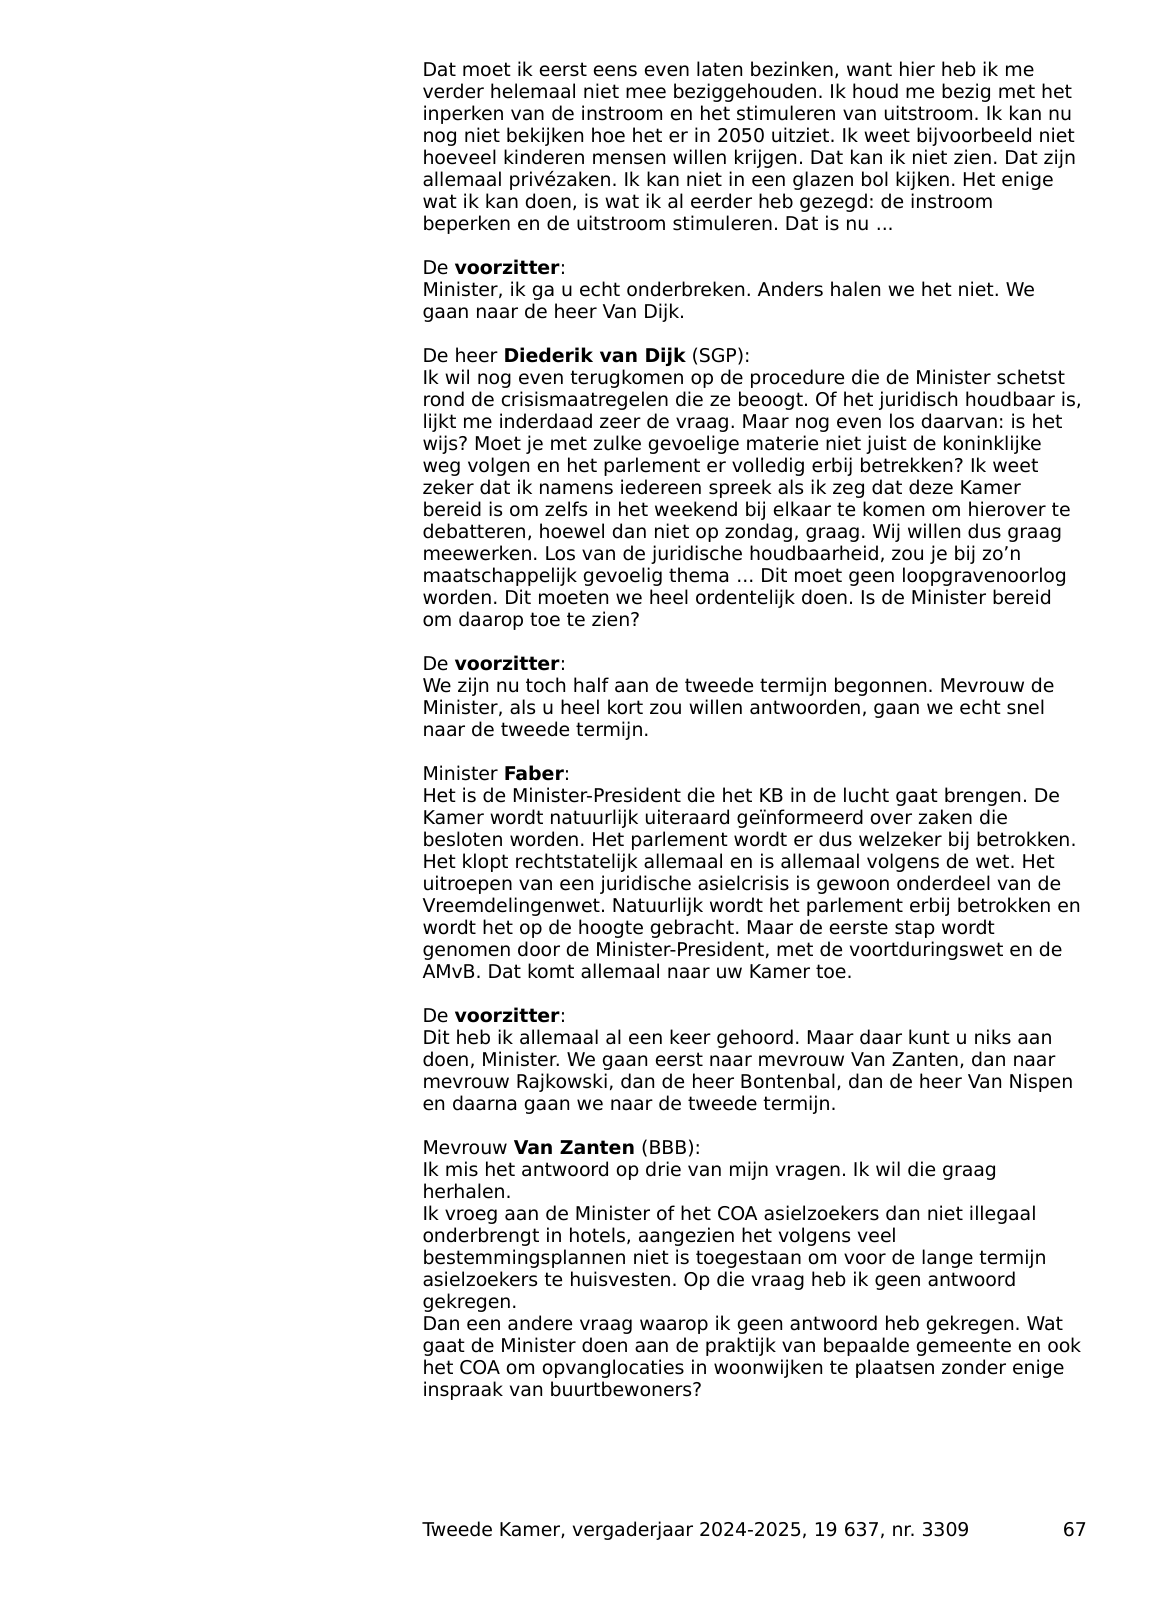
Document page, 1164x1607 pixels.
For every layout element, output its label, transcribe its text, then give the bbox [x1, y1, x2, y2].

text Mevrouw Van Zanten (BBB): [422, 1137, 1087, 1159]
text Dan een andere vraag waarop ik geen antwoord heb gekregen. Wat gaat de Minister doen aan de praktijk van bepaalde gemeente en ook het COA om opvanglocaties in woonwijken te plaatsen zonder enige inspraak van buurtbewoners? [422, 1313, 1087, 1401]
text We zijn nu toch half aan de tweede termijn begonnen. Mevrouw de Minister, als u heel kort zou willen antwoorden, gaan we echt snel naar de tweede termijn. [422, 675, 1087, 741]
text Dat moet ik eerst eens even laten bezinken, want hier heb ik me verder helemaal niet mee beziggehouden. Ik houd me bezig met het inperken van de instroom en het stimuleren van uitstroom. Ik kan nu nog niet bekijken hoe het er in 2050 uitziet. Ik weet bijvoorbeeld niet hoeveel kinderen mensen willen krijgen. Dat kan ik niet zien. Dat zijn allemaal privézaken. Ik kan niet in een glazen bol kijken. Het enige wat ik kan doen, is wat ik al eerder heb gezegd: de instroom beperken en de uitstroom stimuleren. Dat is nu ... [422, 59, 1087, 235]
text De voorzitter: [422, 1005, 1087, 1027]
text Ik vroeg aan de Minister of het COA asielzoekers dan niet illegaal onderbrengt in hotels, aangezien het volgens veel bestemmingsplannen niet is toegestaan om voor de lange termijn asielzoekers te huisvesten. Op die vraag heb ik geen antwoord gekregen. [422, 1203, 1087, 1313]
text De voorzitter: [422, 653, 1087, 675]
text De heer Diederik van Dijk (SGP): [422, 345, 1087, 367]
text Ik mis het antwoord op drie van mijn vragen. Ik wil die graag herhalen. [422, 1159, 1087, 1203]
text Dit heb ik allemaal al een keer gehoord. Maar daar kunt u niks aan doen, Minister. We gaan eerst naar mevrouw Van Zanten, dan naar mevrouw Rajkowski, dan de heer Bontenbal, dan de heer Van Nispen en daarna gaan we naar de tweede termijn. [422, 1027, 1087, 1115]
text De voorzitter: [422, 257, 1087, 279]
text Minister Faber: [422, 763, 1087, 785]
text Ik wil nog even terugkomen op de procedure die de Minister schetst rond de crisismaatregelen die ze beoogt. Of het juridisch houdbaar is, lijkt me inderdaad zeer de vraag. Maar nog even los daarvan: is het wijs? Moet je met zulke gevoelige materie niet juist de koninklijke weg volgen en het parlement er volledig erbij betrekken? Ik weet zeker dat ik namens iedereen spreek als ik zeg dat deze Kamer bereid is om zelfs in het weekend bij elkaar te komen om hierover te debatteren, hoewel dan niet op zondag, graag. Wij willen dus graag meewerken. Los van de juridische houdbaarheid, zou je bij zo’n maatschappelijk gevoelig thema ... Dit moet geen loopgravenoorlog worden. Dit moeten we heel ordentelijk doen. Is de Minister bereid om daarop toe te zien? [422, 367, 1087, 631]
text Het is de Minister-President die het KB in de lucht gaat brengen. De Kamer wordt natuurlijk uiteraard geïnformeerd over zaken die besloten worden. Het parlement wordt er dus welzeker bij betrokken. Het klopt rechtstatelijk allemaal en is allemaal volgens de wet. Het uitroepen van een juridische asielcrisis is gewoon onderdeel van de Vreemdelingenwet. Natuurlijk wordt het parlement erbij betrokken en wordt het op de hoogte gebracht. Maar de eerste stap wordt genomen door de Minister-President, met de voortduringswet en de AMvB. Dat komt allemaal naar uw Kamer toe. [422, 785, 1087, 983]
text Minister, ik ga u echt onderbreken. Anders halen we het niet. We gaan naar de heer Van Dijk. [422, 279, 1087, 323]
